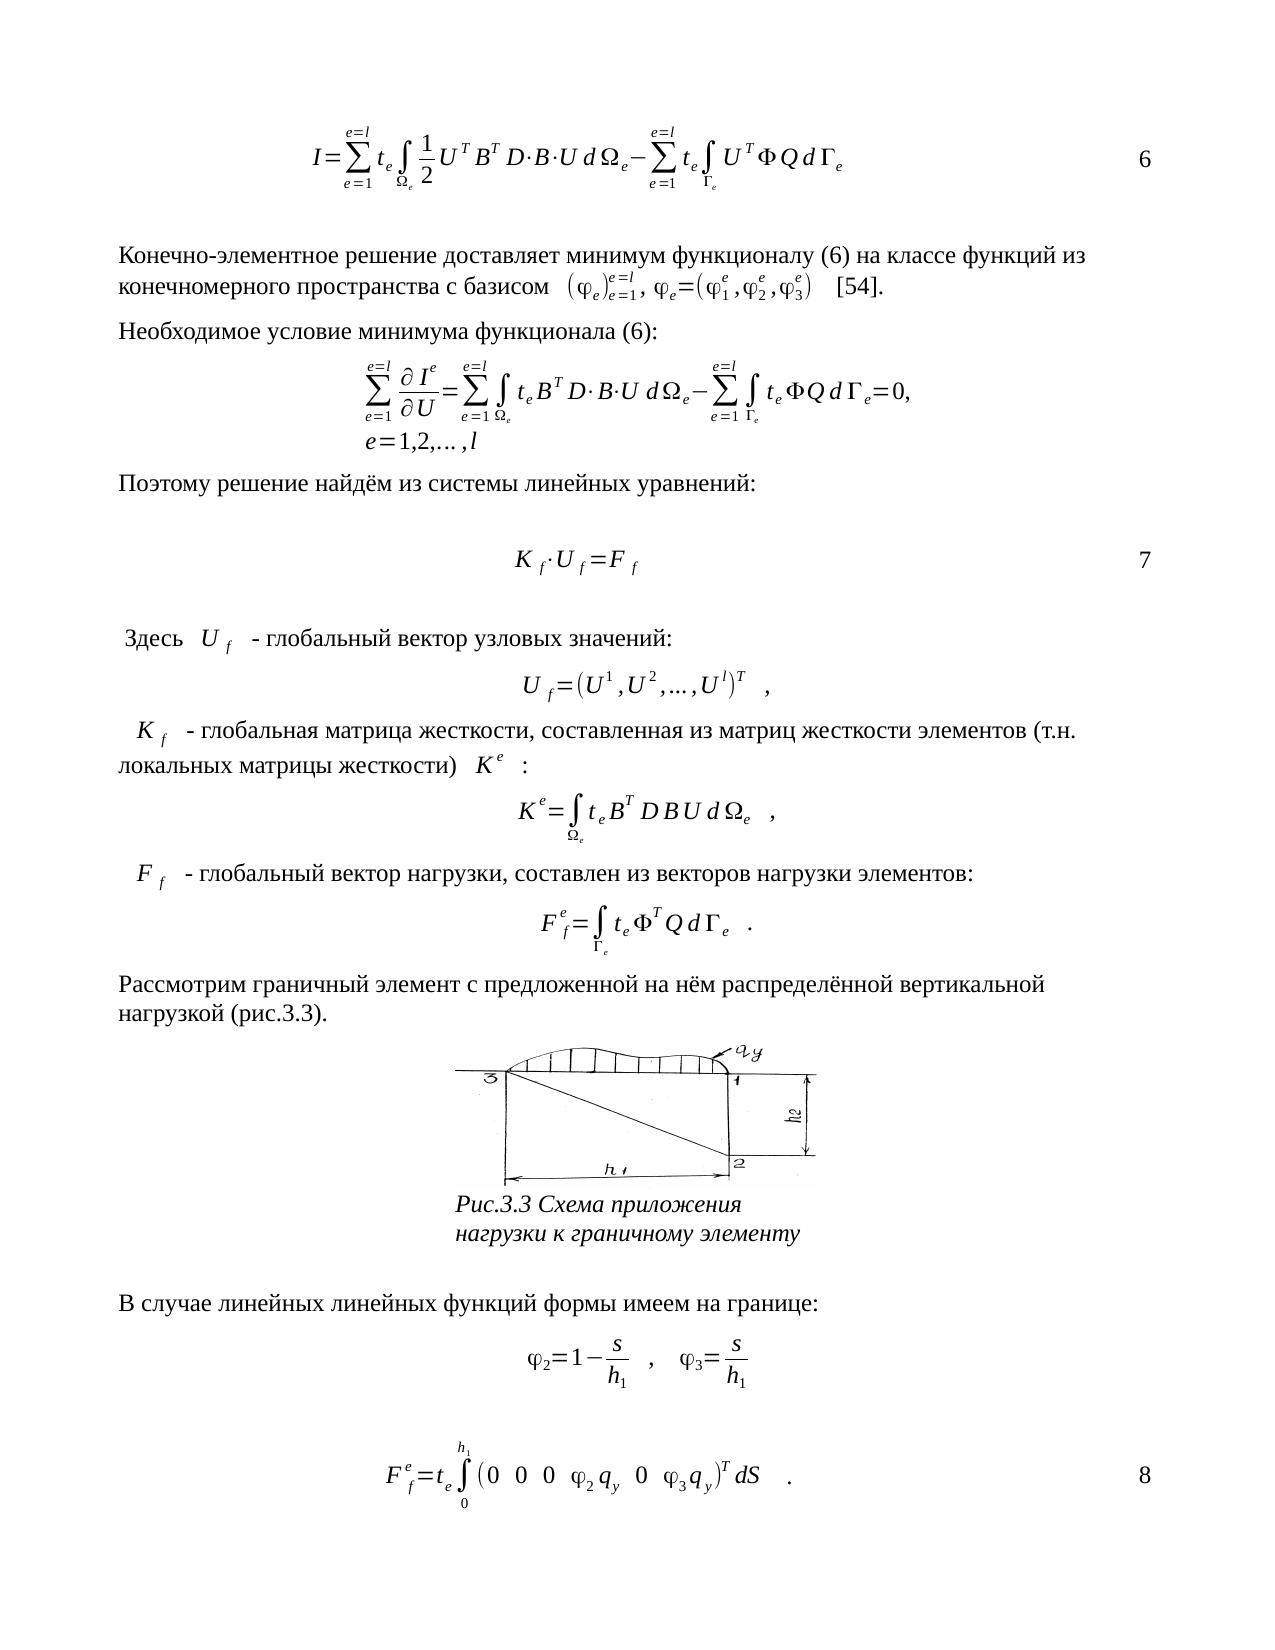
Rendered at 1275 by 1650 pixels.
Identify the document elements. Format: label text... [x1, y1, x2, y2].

text Поэтому решение найдём из системы линейных уравнений: [118, 468, 1157, 496]
text . [118, 903, 1157, 957]
text Конечно-элементное решение доставляет минимум функционалу (6) на классе функций из конечномерного пространства с базисом [54]. [118, 240, 1157, 303]
text В случае линейных линейных функций формы имеем на границе: [118, 1288, 1157, 1316]
table_header 6 [1041, 118, 1157, 211]
table_header 7 [1041, 538, 1157, 594]
picture [455, 1039, 820, 1189]
table_header 8 [1041, 1433, 1157, 1530]
text , [118, 1329, 1157, 1392]
text Рассмотрим граничный элемент с предложенной на нём распределённой вертикальной нагрузкой (рис.3.3). [118, 969, 1157, 1027]
text Рис.3.3 Схема приложения нагрузки к граничному элементу [455, 1189, 820, 1246]
table_header [118, 538, 1041, 594]
text , [118, 668, 1157, 703]
text Необходимое условие минимума функционала (6): [118, 316, 1157, 345]
text Здесь- глобальный вектор узловых значений: [118, 623, 1157, 655]
table_header . [118, 1433, 1041, 1530]
text , [118, 791, 1157, 846]
text - глобальный вектор нагрузки, составлен из векторов нагрузки элементов: [118, 858, 1157, 891]
table_header [118, 118, 1041, 211]
text - глобальная матрица жесткости, составленная из матриц жесткости элементов (т.н. локальных матрицы жесткости): [118, 715, 1157, 779]
